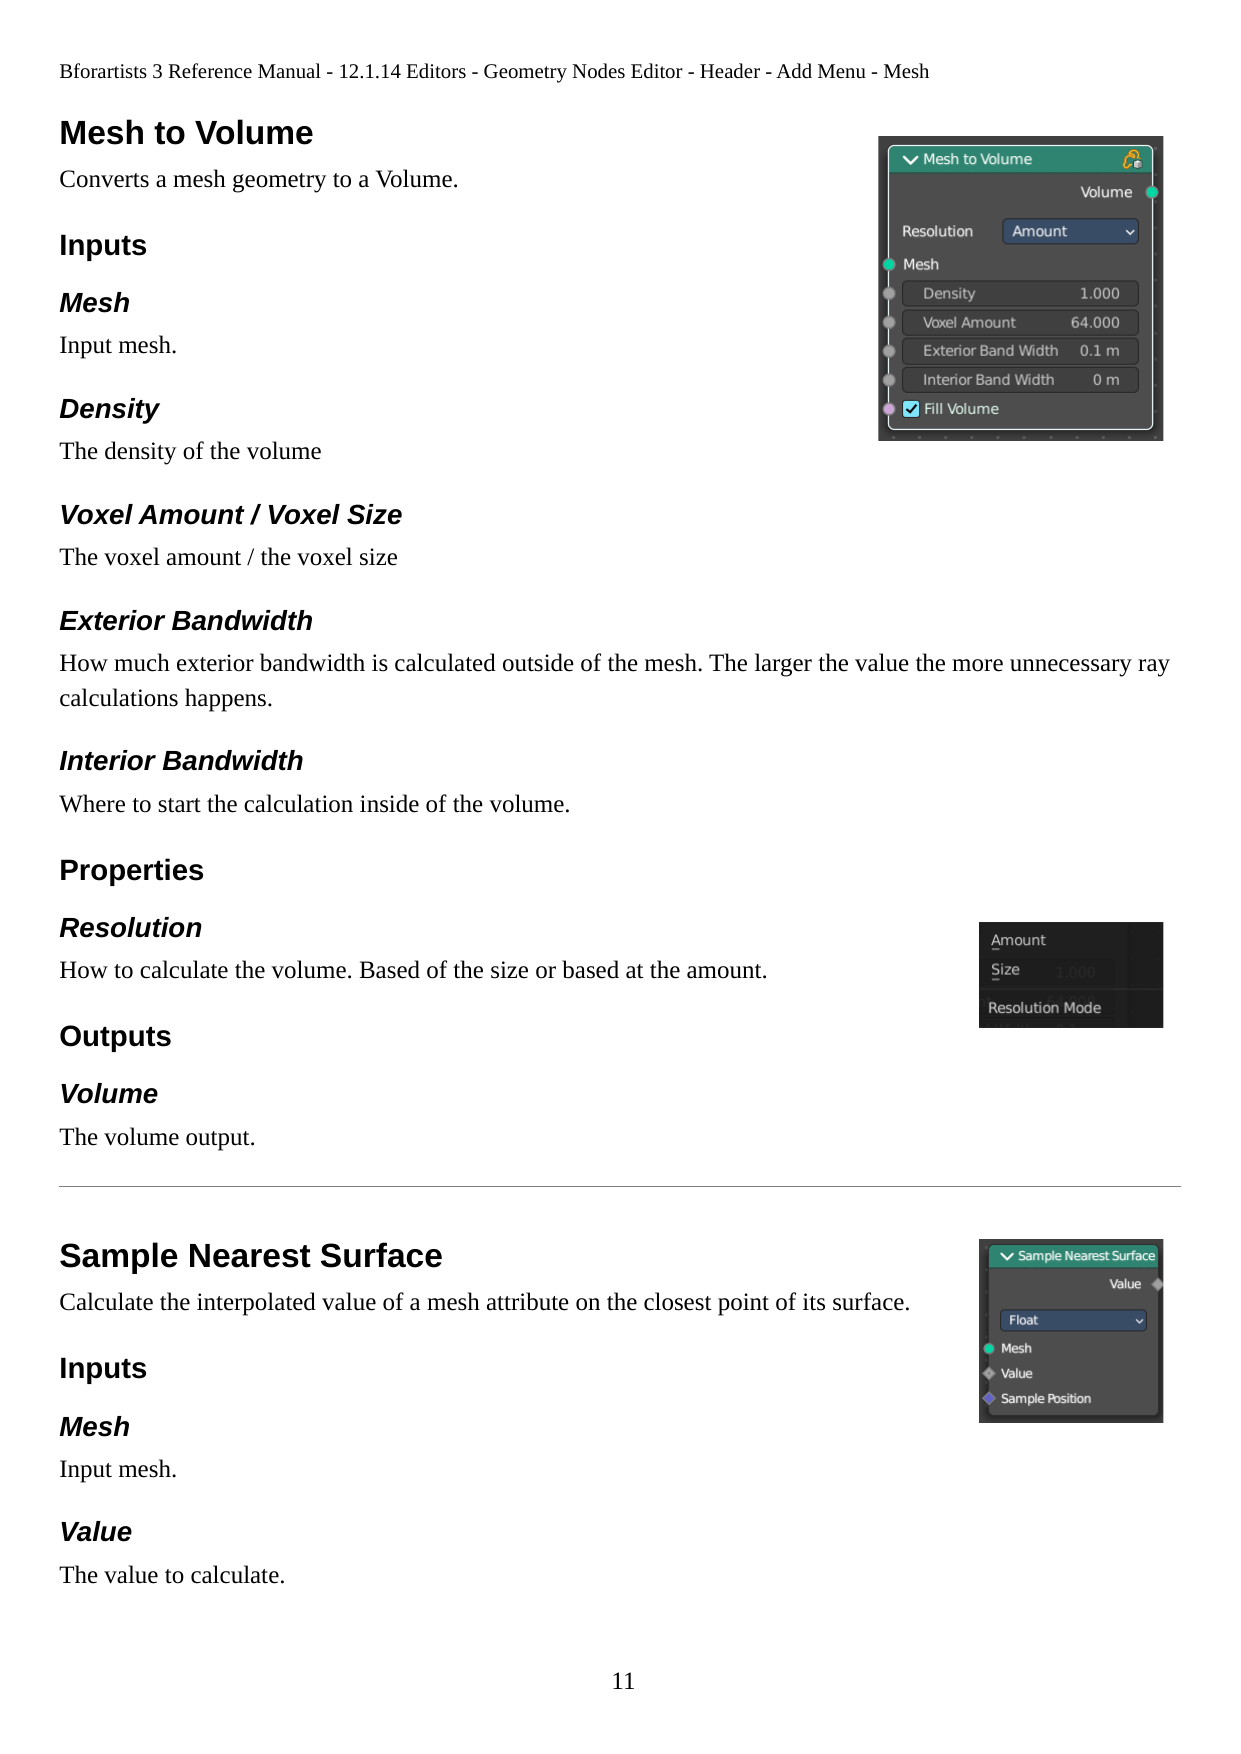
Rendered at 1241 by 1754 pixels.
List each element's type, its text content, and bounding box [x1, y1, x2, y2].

subtitle Outputs [59, 1019, 1181, 1053]
subtitle Resolution [59, 911, 1181, 943]
picture [979, 922, 1164, 1028]
text The density of the volume [59, 436, 1181, 465]
text The voxel amount / the voxel size [59, 542, 1181, 571]
subtitle [1164, 392, 1181, 424]
subtitle Properties [59, 852, 1181, 886]
subtitle Value [59, 1516, 1181, 1548]
text Where to start the calculation inside of the volume. [59, 789, 1181, 817]
text Input mesh. [59, 1454, 1181, 1483]
picture [979, 1239, 1164, 1423]
text How to calculate the volume. Based of the size or based at the amount. [59, 956, 979, 984]
text The volume output. [59, 1122, 1181, 1151]
subtitle Mesh to Volume [59, 113, 1181, 151]
picture [878, 136, 1164, 441]
subtitle Voxel Amount / Voxel Size [59, 498, 1181, 530]
subtitle [1164, 227, 1181, 261]
subtitle Exterior Bandwidth [59, 604, 1181, 636]
subtitle Mesh [59, 286, 878, 318]
subtitle Volume [59, 1078, 1181, 1110]
subtitle Inputs [59, 227, 878, 261]
subtitle [1164, 286, 1181, 318]
text Calculate the interpolated value of a mesh attribute on the closest point of its surface. [59, 1287, 979, 1316]
text Converts a mesh geometry to a Volume. [59, 164, 878, 192]
subtitle Sample Nearest Surface [59, 1236, 1181, 1275]
text Input mesh. [59, 331, 878, 359]
text How much exterior bandwidth is calculated outside of the mesh. The larger the value the more unnecessary ray calculations happens. [59, 648, 1181, 712]
subtitle [1164, 1351, 1181, 1385]
subtitle Inputs [59, 1351, 979, 1385]
text [1164, 331, 1181, 359]
subtitle Interior Bandwidth [59, 744, 1181, 776]
subtitle Density [59, 392, 878, 424]
subtitle Mesh [59, 1410, 1181, 1442]
text The value to calculate. [59, 1560, 1181, 1589]
